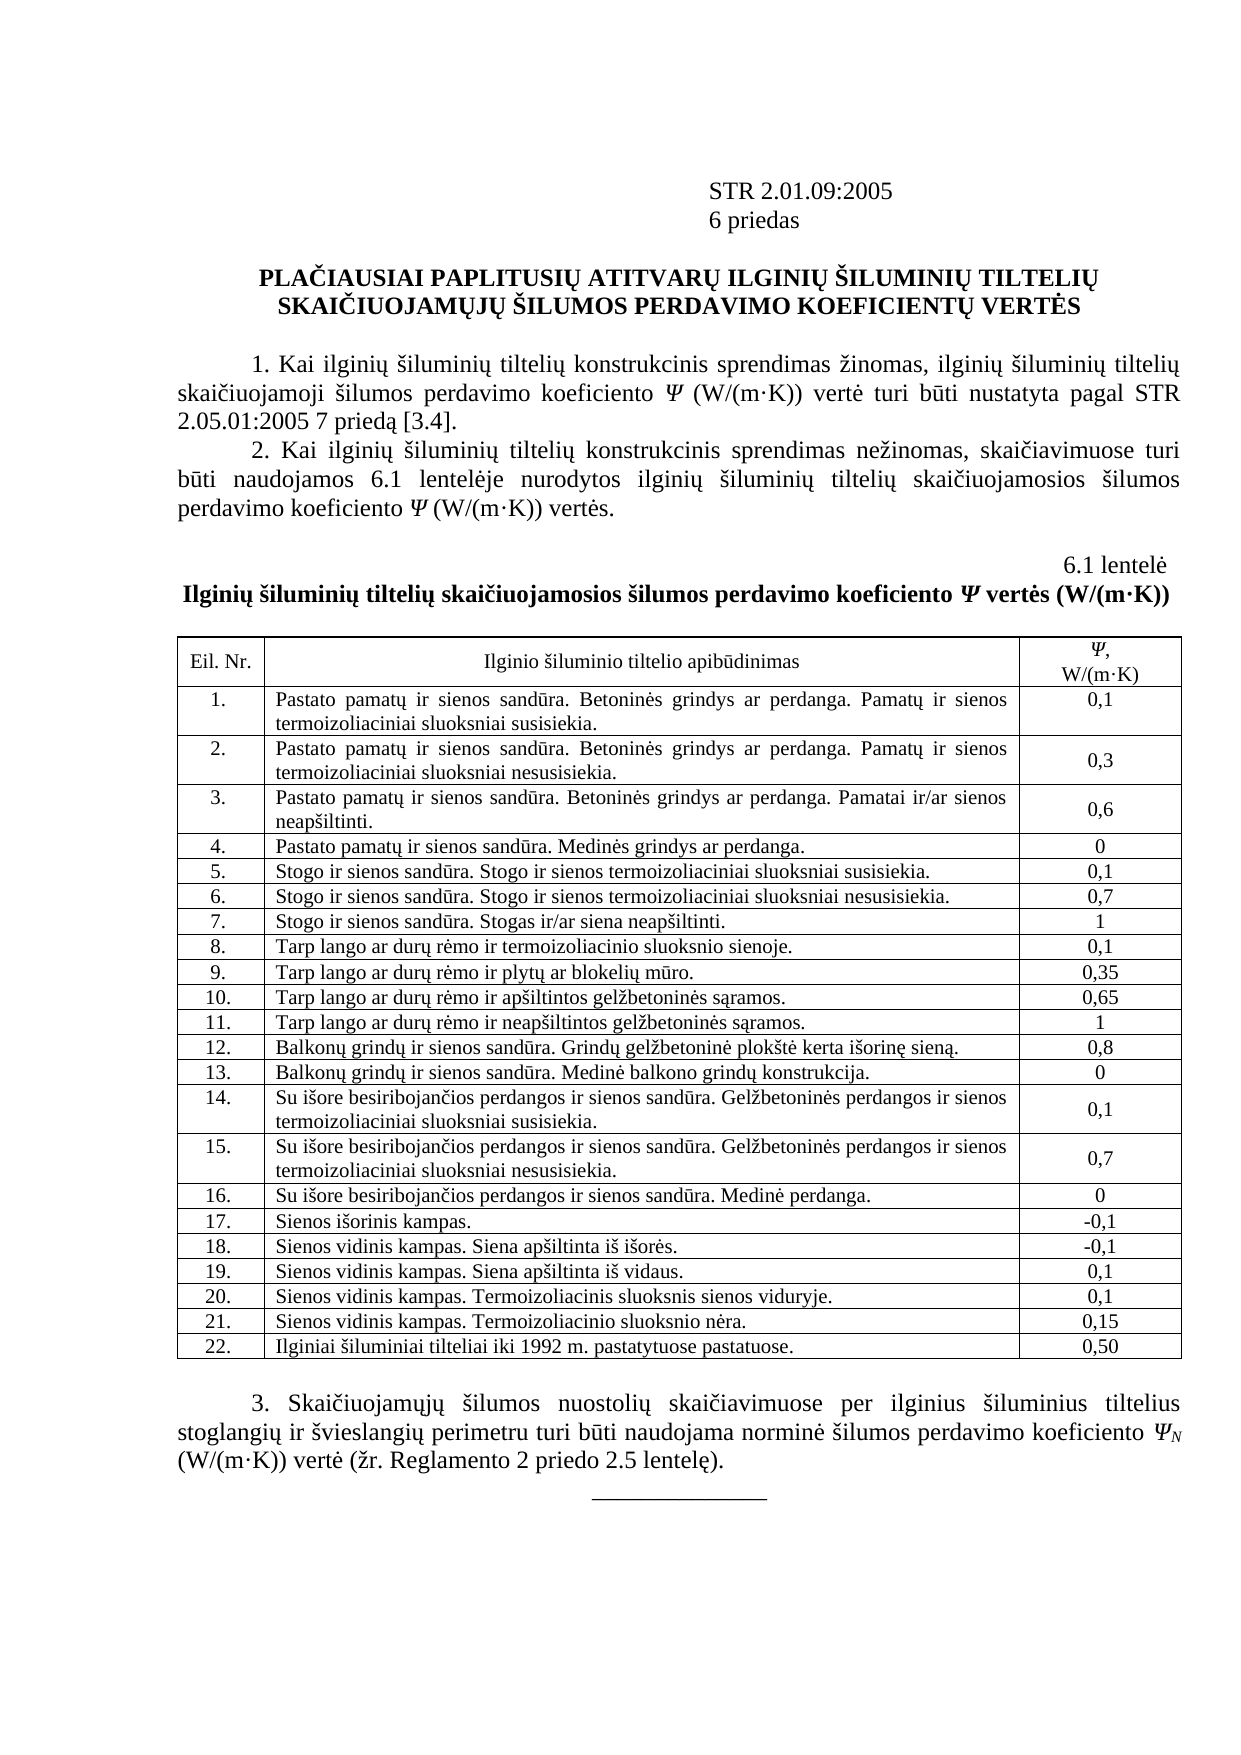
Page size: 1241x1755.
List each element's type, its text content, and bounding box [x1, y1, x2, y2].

table_cell Pastato pamatų ir sienos sandūra. Betoninės grindys ar perdanga. Pamatų ir sienos termoizoliaciniai sluoksniai susisiekia. [265, 687, 1019, 735]
table_cell 3. [178, 785, 264, 833]
table_cell 18. [178, 1234, 264, 1258]
table_header Ψ, W/(m·K) [1020, 638, 1181, 686]
table_cell Balkonų grindų ir sienos sandūra. Medinė balkono grindų konstrukcija. [265, 1060, 1019, 1084]
table_cell Pastato pamatų ir sienos sandūra. Medinės grindys ar perdanga. [265, 834, 1019, 858]
table_cell 7. [178, 909, 264, 933]
table_cell 0,8 [1020, 1035, 1181, 1059]
table_cell Tarp lango ar durų rėmo ir termoizoliacinio sluoksnio sienoje. [265, 935, 1019, 958]
table_cell 0,1 [1020, 859, 1181, 883]
table_cell Stogo ir sienos sandūra. Stogas ir/ar siena neapšiltinti. [265, 909, 1019, 933]
table_cell Sienos vidinis kampas. Siena apšiltinta iš vidaus. [265, 1259, 1019, 1283]
text 3. Skaičiuojamųjų šilumos nuostolių skaičiavimuose per ilginius šiluminius tiltelius stoglangių ir švieslangių perimetru turi būti naudojama norminė šilumos perdavimo koeficiento ΨN (W/(m·K)) vertė (žr. Reglamento 2 priedo 2.5 lentelę). [177, 1388, 1181, 1474]
table_cell Sienos vidinis kampas. Termoizoliacinis sluoksnis sienos viduryje. [265, 1284, 1019, 1308]
table_cell Tarp lango ar durų rėmo ir plytų ar blokelių mūro. [265, 960, 1019, 984]
table_cell 22. [178, 1334, 264, 1358]
table_cell 0 [1020, 1184, 1181, 1207]
text 6 priedas [177, 205, 1181, 234]
table_cell 1. [178, 687, 264, 735]
table_cell 0 [1020, 1060, 1181, 1084]
table_cell 0,7 [1020, 884, 1181, 908]
table_cell 0,1 [1020, 1085, 1181, 1133]
table_cell 0,6 [1020, 785, 1181, 833]
table_cell Sienos vidinis kampas. Termoizoliacinio sluoksnio nėra. [265, 1309, 1019, 1333]
table_cell 0,15 [1020, 1309, 1181, 1333]
text STR 2.01.09:2005 [177, 176, 1181, 205]
table_cell 6. [178, 884, 264, 908]
table_cell 15. [178, 1134, 264, 1182]
table_cell Sienos išorinis kampas. [265, 1209, 1019, 1233]
table_cell 0,3 [1020, 736, 1181, 784]
table_cell 0,1 [1020, 1284, 1181, 1308]
table_cell 17. [178, 1209, 264, 1233]
text ______________ [177, 1474, 1181, 1503]
table_cell 19. [178, 1259, 264, 1283]
table_cell 0,1 [1020, 935, 1181, 958]
table_cell Tarp lango ar durų rėmo ir apšiltintos gelžbetoninės sąramos. [265, 985, 1019, 1009]
text Plačiausiai paplitusių atitvarų ilginių šiluminių tiltelių skaičiuojamųjų šilumos perdavimo koeficientų vertės [177, 263, 1181, 320]
table_cell 4. [178, 834, 264, 858]
table_cell Su išore besiribojančios perdangos ir sienos sandūra. Medinė perdanga. [265, 1184, 1019, 1207]
table_header Ilginio šiluminio tiltelio apibūdinimas [265, 638, 1019, 686]
table_cell 0 [1020, 834, 1181, 858]
table_cell Ilginiai šiluminiai tilteliai iki 1992 m. pastatytuose pastatuose. [265, 1334, 1019, 1358]
table_cell 10. [178, 985, 264, 1009]
table_cell Tarp lango ar durų rėmo ir neapšiltintos gelžbetoninės sąramos. [265, 1010, 1019, 1034]
table_cell Su išore besiribojančios perdangos ir sienos sandūra. Gelžbetoninės perdangos ir sienos termoizoliaciniai sluoksniai susisiekia. [265, 1085, 1019, 1133]
table_cell 1 [1020, 909, 1181, 933]
table_cell 12. [178, 1035, 264, 1059]
table_header Eil. Nr. [178, 638, 264, 686]
table_cell 14. [178, 1085, 264, 1133]
table_cell Su išore besiribojančios perdangos ir sienos sandūra. Gelžbetoninės perdangos ir sienos termoizoliaciniai sluoksniai nesusisiekia. [265, 1134, 1019, 1182]
table_cell 13. [178, 1060, 264, 1084]
text 6.1 lentelė [177, 550, 1181, 579]
table_cell Pastato pamatų ir sienos sandūra. Betoninės grindys ar perdanga. Pamatai ir/ar sienos neapšiltinti. [265, 785, 1019, 833]
table_cell 20. [178, 1284, 264, 1308]
text Ilginių šiluminių tiltelių skaičiuojamosios šilumos perdavimo koeficiento Ψ vertės (W/(m·K)) [177, 579, 1181, 608]
table_cell Stogo ir sienos sandūra. Stogo ir sienos termoizoliaciniai sluoksniai susisiekia. [265, 859, 1019, 883]
table_cell 16. [178, 1184, 264, 1207]
table_cell 8. [178, 935, 264, 958]
table_cell 9. [178, 960, 264, 984]
table_cell Pastato pamatų ir sienos sandūra. Betoninės grindys ar perdanga. Pamatų ir sienos termoizoliaciniai sluoksniai nesusisiekia. [265, 736, 1019, 784]
table_cell 1 [1020, 1010, 1181, 1034]
table_cell 0,7 [1020, 1134, 1181, 1182]
table_cell 0,35 [1020, 960, 1181, 984]
text 1. Kai ilginių šiluminių tiltelių konstrukcinis sprendimas žinomas, ilginių šiluminių tiltelių skaičiuojamoji šilumos perdavimo koeficiento Ψ (W/(m·K)) vertė turi būti nustatyta pagal STR 2.05.01:2005 7 priedą [3.4]. [177, 349, 1181, 435]
table_cell -0,1 [1020, 1209, 1181, 1233]
table_cell 0,65 [1020, 985, 1181, 1009]
text 2. Kai ilginių šiluminių tiltelių konstrukcinis sprendimas nežinomas, skaičiavimuose turi būti naudojamos 6.1 lentelėje nurodytos ilginių šiluminių tiltelių skaičiuojamosios šilumos perdavimo koeficiento Ψ (W/(m·K)) vertės. [177, 435, 1181, 521]
table_cell 21. [178, 1309, 264, 1333]
table_cell 0,1 [1020, 1259, 1181, 1283]
table_cell -0,1 [1020, 1234, 1181, 1258]
table_cell Sienos vidinis kampas. Siena apšiltinta iš išorės. [265, 1234, 1019, 1258]
table_cell 11. [178, 1010, 264, 1034]
table_cell 2. [178, 736, 264, 784]
table_cell 0,1 [1020, 687, 1181, 735]
table_cell 0,50 [1020, 1334, 1181, 1358]
table_cell Balkonų grindų ir sienos sandūra. Grindų gelžbetoninė plokštė kerta išorinę sieną. [265, 1035, 1019, 1059]
table_cell Stogo ir sienos sandūra. Stogo ir sienos termoizoliaciniai sluoksniai nesusisiekia. [265, 884, 1019, 908]
table_cell 5. [178, 859, 264, 883]
